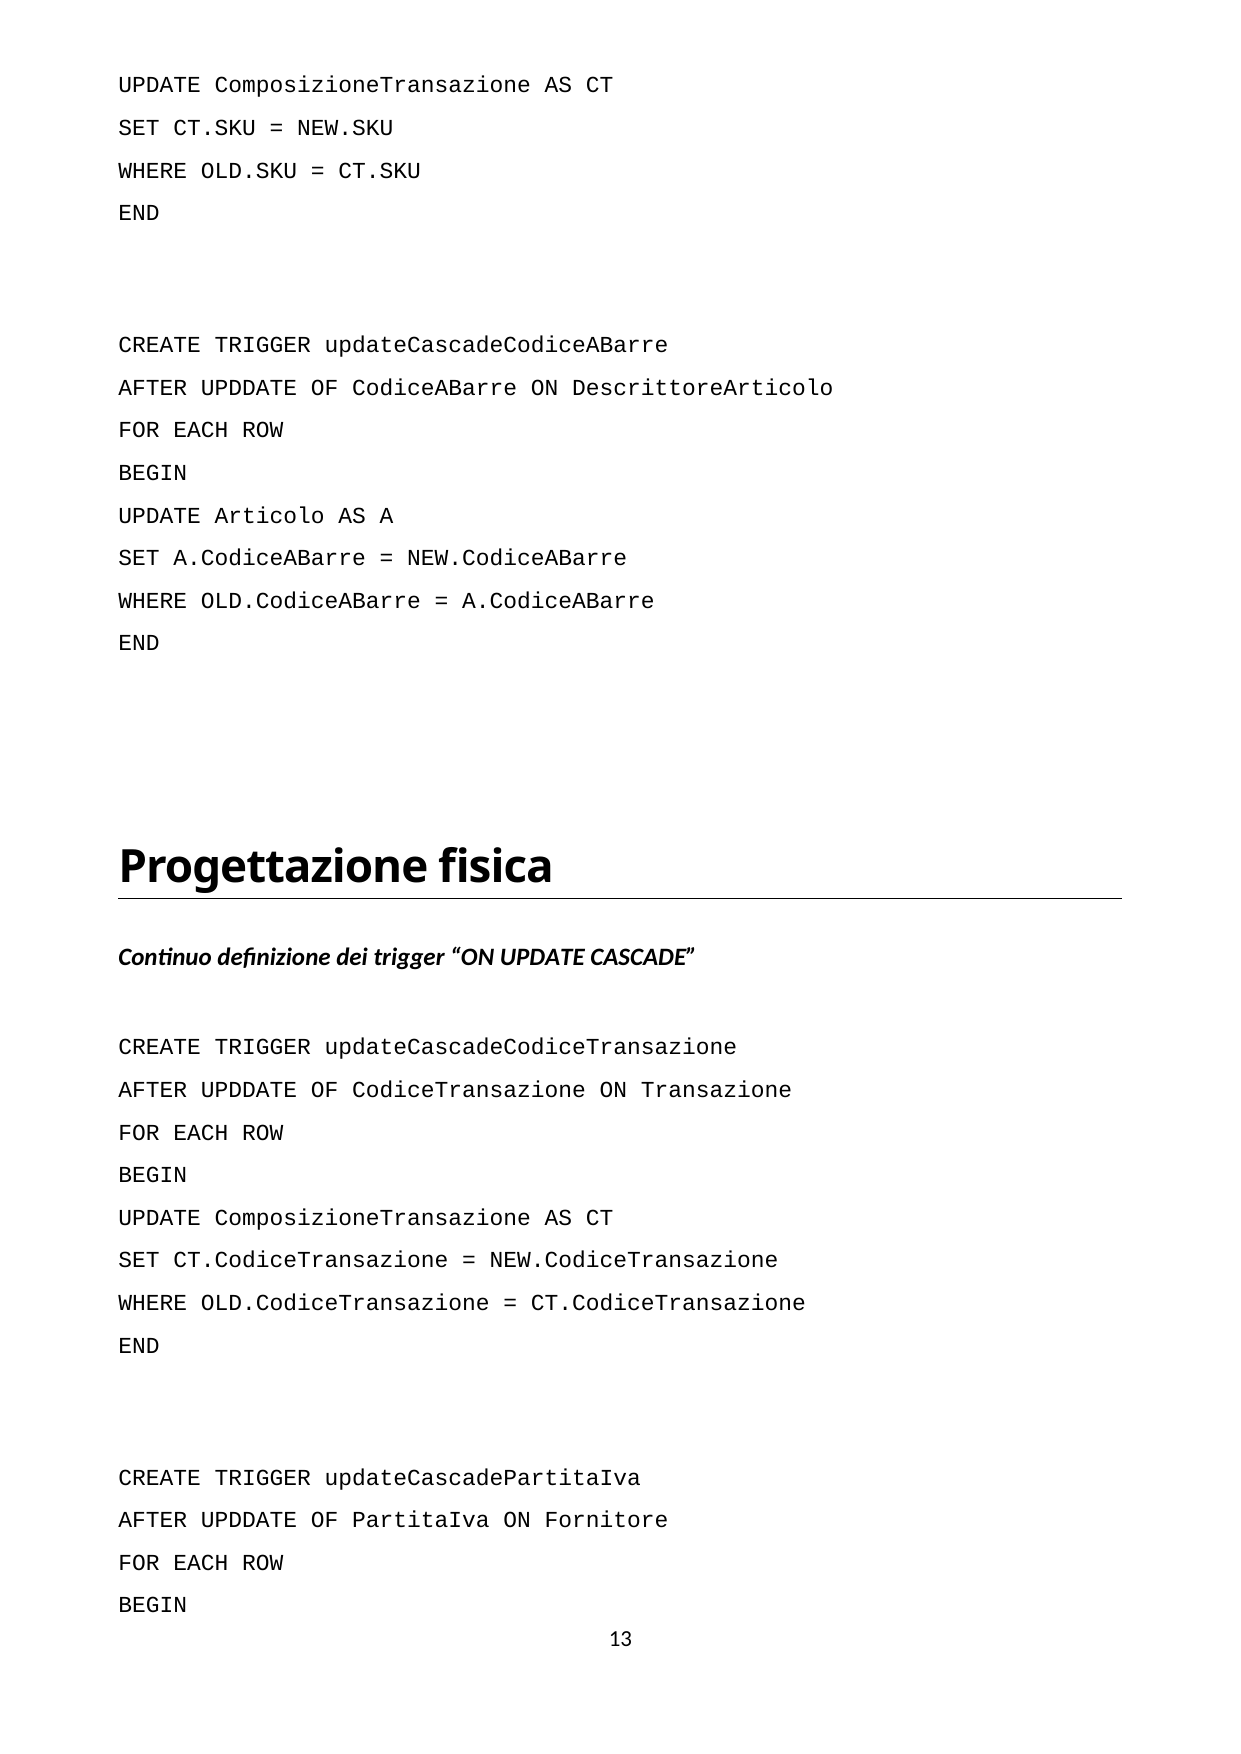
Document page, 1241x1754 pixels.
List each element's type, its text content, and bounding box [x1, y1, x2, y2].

text AFTER UPDDATE OF CodiceTransazione ON Transazione [118, 1078, 1122, 1104]
text AFTER UPDDATE OF PartitaIva ON Fornitore [118, 1508, 1122, 1534]
text CREATE TRIGGER updateCascadeCodiceABarre [118, 333, 1122, 359]
text CREATE TRIGGER updateCascadeCodiceTransazione [118, 1036, 1122, 1062]
text BEGIN [118, 461, 1122, 487]
text SET A.CodiceABarre = NEW.CodiceABarre [118, 547, 1122, 572]
text CREATE TRIGGER updateCascadePartitaIva [118, 1466, 1122, 1492]
text UPDATE Articolo AS A [118, 504, 1122, 530]
title Progettazione fisica [118, 833, 1122, 898]
text AFTER UPDDATE OF CodiceABarre ON DescrittoreArticolo [118, 376, 1122, 402]
text FOR EACH ROW [118, 419, 1122, 445]
text BEGIN [118, 1163, 1122, 1189]
text SET CT.SKU = NEW.SKU [118, 116, 1122, 142]
text END [118, 632, 1122, 658]
text SET CT.CodiceTransazione = NEW.CodiceTransazione [118, 1249, 1122, 1275]
text END [118, 1334, 1122, 1360]
text Continuo definizione dei trigger “ON UPDATE CASCADE” [118, 941, 1122, 972]
text FOR EACH ROW [118, 1121, 1122, 1147]
text WHERE OLD.SKU = CT.SKU [118, 159, 1122, 185]
text UPDATE ComposizioneTransazione AS CT [118, 74, 1122, 100]
text WHERE OLD.CodiceTransazione = CT.CodiceTransazione [118, 1291, 1122, 1317]
text UPDATE ComposizioneTransazione AS CT [118, 1206, 1122, 1232]
text BEGIN [118, 1594, 1122, 1620]
text FOR EACH ROW [118, 1551, 1122, 1577]
text END [118, 202, 1122, 227]
text WHERE OLD.CodiceABarre = A.CodiceABarre [118, 589, 1122, 615]
